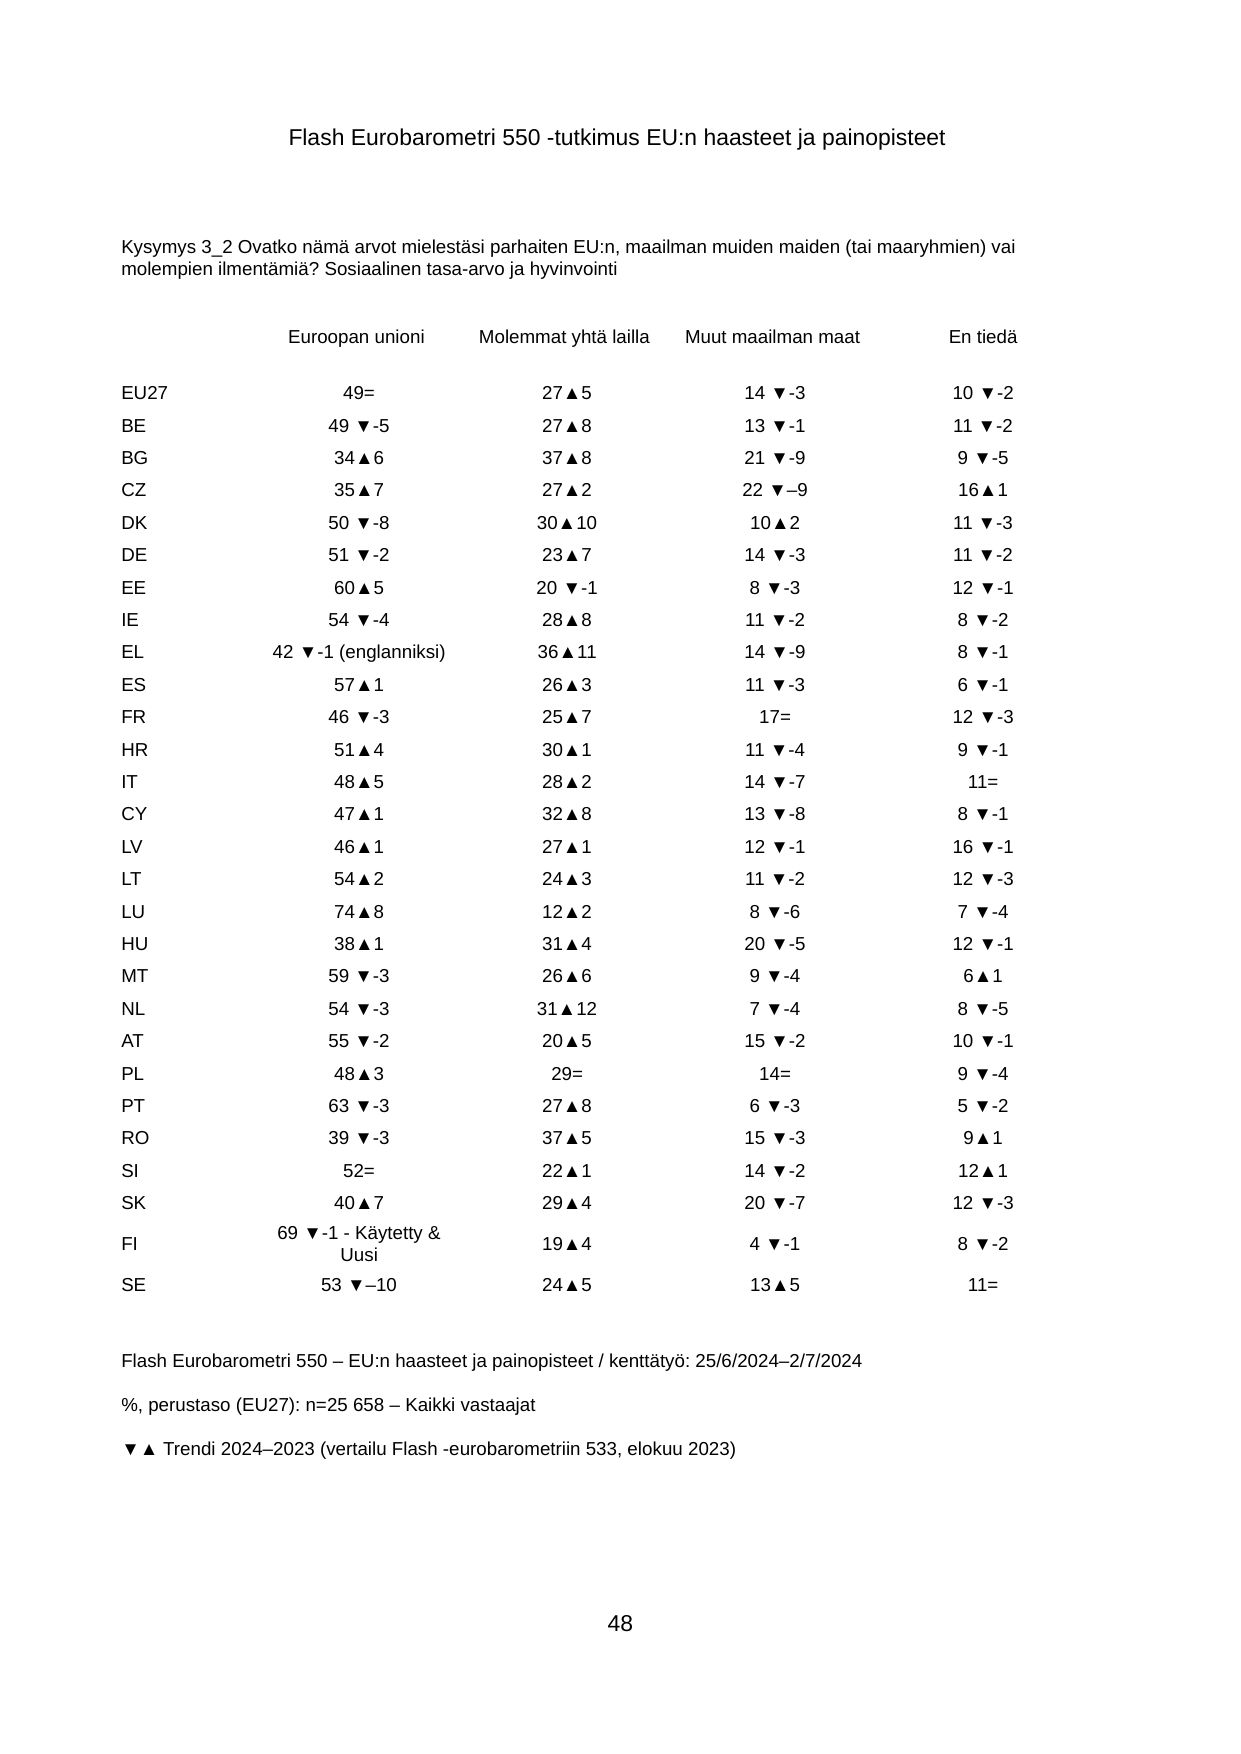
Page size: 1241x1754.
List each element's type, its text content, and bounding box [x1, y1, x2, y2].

table_cell 11 ▼-4 [671, 733, 879, 765]
table_cell [186, 1089, 255, 1122]
table_cell 12 ▼-3 [879, 701, 1087, 733]
table_cell 11 ▼-2 [879, 539, 1087, 571]
table_cell IT [118, 765, 186, 798]
table_cell 30▲1 [463, 733, 671, 765]
table_cell 12 ▼-3 [879, 863, 1087, 895]
table_cell 47▲1 [255, 798, 463, 830]
table_cell [186, 474, 255, 506]
table_cell DK [118, 506, 186, 539]
table_cell 22 ▼–9 [671, 474, 879, 506]
table_cell DE [118, 539, 186, 571]
table_cell [186, 636, 255, 668]
table_cell [186, 895, 255, 927]
table_cell 27▲1 [463, 830, 671, 863]
table_cell 14 ▼-9 [671, 636, 879, 668]
table_cell [186, 604, 255, 636]
table_cell 13 ▼-8 [671, 798, 879, 830]
table_cell En tiedä [879, 298, 1087, 377]
table_cell 48▲3 [255, 1057, 463, 1089]
table_cell AT [118, 1025, 186, 1057]
table_cell Euroopan unioni [255, 298, 463, 377]
table_cell [118, 298, 186, 377]
table_cell 6 ▼-3 [671, 1089, 879, 1122]
table_cell BG [118, 441, 186, 474]
table_cell PL [118, 1057, 186, 1089]
table_cell Molemmat yhtä lailla [463, 298, 671, 377]
table_cell 16 ▼-1 [879, 830, 1087, 863]
table_cell 46▲1 [255, 830, 463, 863]
table_cell 20 ▼-5 [671, 928, 879, 960]
table_cell [463, 1300, 671, 1333]
table_cell 11 ▼-2 [879, 409, 1087, 441]
table_cell LV [118, 830, 186, 863]
table_cell 7 ▼-4 [671, 992, 879, 1024]
table_cell %, perustaso (EU27): n=25 658 – Kaikki vastaajat [118, 1389, 1087, 1421]
table_cell HU [118, 928, 186, 960]
table_cell 57▲1 [255, 668, 463, 701]
table_cell [186, 1187, 255, 1219]
table_cell 9 ▼-4 [879, 1057, 1087, 1089]
table_cell [186, 863, 255, 895]
table_cell EU27 [118, 377, 186, 409]
table_cell 14 ▼-3 [671, 377, 879, 409]
table_cell PT [118, 1089, 186, 1122]
table_cell [186, 668, 255, 701]
table_cell 8 ▼-1 [879, 636, 1087, 668]
table_cell 15 ▼-3 [671, 1122, 879, 1154]
table_cell HR [118, 733, 186, 765]
table_cell 17= [671, 701, 879, 733]
table_cell 14 ▼-7 [671, 765, 879, 798]
table_cell 21 ▼-9 [671, 441, 879, 474]
table_cell 48▲5 [255, 765, 463, 798]
table_cell LT [118, 863, 186, 895]
table_cell 7 ▼-4 [879, 895, 1087, 927]
table_cell 49 ▼-5 [255, 409, 463, 441]
table_cell SK [118, 1187, 186, 1219]
table_cell 10 ▼-2 [879, 377, 1087, 409]
table_cell 12 ▼-1 [879, 571, 1087, 603]
table_cell 26▲3 [463, 668, 671, 701]
table_cell [255, 1300, 463, 1333]
table_cell 16▲1 [879, 474, 1087, 506]
table_cell 36▲11 [463, 636, 671, 668]
table_cell 27▲5 [463, 377, 671, 409]
table_cell Muut maailman maat [671, 298, 879, 377]
table_cell 11= [879, 1268, 1087, 1300]
table_cell 20▲5 [463, 1025, 671, 1057]
table_cell [186, 701, 255, 733]
table_cell [186, 298, 255, 377]
table_cell ES [118, 668, 186, 701]
table_cell 26▲6 [463, 960, 671, 992]
table_cell MT [118, 960, 186, 992]
table_cell 8 ▼-3 [671, 571, 879, 603]
table_cell [186, 1219, 255, 1268]
table_cell 9 ▼-1 [879, 733, 1087, 765]
table_cell CY [118, 798, 186, 830]
table_cell 14 ▼-3 [671, 539, 879, 571]
table_cell 24▲3 [463, 863, 671, 895]
table_cell 13▲5 [671, 1268, 879, 1300]
table_cell 29= [463, 1057, 671, 1089]
table_cell SE [118, 1268, 186, 1300]
table_cell [186, 1268, 255, 1300]
table_cell CZ [118, 474, 186, 506]
table_cell [186, 1154, 255, 1187]
table_cell 54 ▼-4 [255, 604, 463, 636]
table_cell 6▲1 [879, 960, 1087, 992]
table_cell SI [118, 1154, 186, 1187]
table_cell 23▲7 [463, 539, 671, 571]
table_cell [186, 1122, 255, 1154]
table_cell 19▲4 [463, 1219, 671, 1268]
table_cell [186, 1057, 255, 1089]
table_cell 10 ▼-1 [879, 1025, 1087, 1057]
table_cell 74▲8 [255, 895, 463, 927]
table_cell 40▲7 [255, 1187, 463, 1219]
table_cell 24▲5 [463, 1268, 671, 1300]
table_cell 11 ▼-2 [671, 863, 879, 895]
table_cell FI [118, 1219, 186, 1268]
table_cell [118, 1300, 186, 1333]
table_cell [186, 539, 255, 571]
table_cell 8 ▼-2 [879, 604, 1087, 636]
table_cell [186, 377, 255, 409]
table_cell 8 ▼-6 [671, 895, 879, 927]
table_cell 20 ▼-1 [463, 571, 671, 603]
table_cell 11 ▼-3 [879, 506, 1087, 539]
table_cell 5 ▼-2 [879, 1089, 1087, 1122]
table_cell 8 ▼-5 [879, 992, 1087, 1024]
table_cell 11 ▼-2 [671, 604, 879, 636]
table_cell 51▲4 [255, 733, 463, 765]
table_cell [186, 960, 255, 992]
table_cell 8 ▼-2 [879, 1219, 1087, 1268]
table_cell [186, 441, 255, 474]
table_cell 20 ▼-7 [671, 1187, 879, 1219]
table_cell [186, 571, 255, 603]
table_cell 27▲8 [463, 409, 671, 441]
table_cell 14 ▼-2 [671, 1154, 879, 1187]
table_cell 27▲8 [463, 1089, 671, 1122]
table_cell 54 ▼-3 [255, 992, 463, 1024]
table_cell [186, 798, 255, 830]
table_cell 13 ▼-1 [671, 409, 879, 441]
table_cell 6 ▼-1 [879, 668, 1087, 701]
table_cell 12 ▼-1 [879, 928, 1087, 960]
table_cell [186, 506, 255, 539]
table_cell EE [118, 571, 186, 603]
table_cell FR [118, 701, 186, 733]
table_cell 54▲2 [255, 863, 463, 895]
table_cell 28▲8 [463, 604, 671, 636]
table_cell [671, 1300, 879, 1333]
table_cell 42 ▼-1 (englanniksi) [255, 636, 463, 668]
table_cell Flash Eurobarometri 550 – EU:n haasteet ja painopisteet / kenttätyö: 25/6/2024–2/7/2024 [118, 1333, 1087, 1388]
table_cell 53 ▼–10 [255, 1268, 463, 1300]
table_cell 12 ▼-1 [671, 830, 879, 863]
table_cell 12▲2 [463, 895, 671, 927]
table_cell 52= [255, 1154, 463, 1187]
table_cell 12 ▼-3 [879, 1187, 1087, 1219]
table_cell 22▲1 [463, 1154, 671, 1187]
table_cell [186, 830, 255, 863]
table_cell [879, 1300, 1087, 1333]
table_cell 49= [255, 377, 463, 409]
table_cell 34▲6 [255, 441, 463, 474]
table_cell 51 ▼-2 [255, 539, 463, 571]
table_cell 8 ▼-1 [879, 798, 1087, 830]
table_cell 50 ▼-8 [255, 506, 463, 539]
table_cell 31▲4 [463, 928, 671, 960]
table_cell 15 ▼-2 [671, 1025, 879, 1057]
table_cell 4 ▼-1 [671, 1219, 879, 1268]
table_cell [186, 1025, 255, 1057]
table_cell 30▲10 [463, 506, 671, 539]
table_cell RO [118, 1122, 186, 1154]
table_cell [186, 765, 255, 798]
table_cell ▼▲ Trendi 2024–2023 (vertailu Flash -eurobarometriin 533, elokuu 2023) [118, 1421, 1087, 1477]
table_cell 9 ▼-5 [879, 441, 1087, 474]
table_cell LU [118, 895, 186, 927]
table_cell 37▲5 [463, 1122, 671, 1154]
table_cell [186, 733, 255, 765]
table_cell NL [118, 992, 186, 1024]
table_cell [186, 1300, 255, 1333]
table_cell 39 ▼-3 [255, 1122, 463, 1154]
table_cell [186, 992, 255, 1024]
table_cell 60▲5 [255, 571, 463, 603]
table_cell 10▲2 [671, 506, 879, 539]
table_cell EL [118, 636, 186, 668]
table_cell 9 ▼-4 [671, 960, 879, 992]
table_cell 46 ▼-3 [255, 701, 463, 733]
table_cell 11 ▼-3 [671, 668, 879, 701]
table_cell 32▲8 [463, 798, 671, 830]
table_cell 11= [879, 765, 1087, 798]
table_cell 14= [671, 1057, 879, 1089]
table_cell 35▲7 [255, 474, 463, 506]
table_cell BE [118, 409, 186, 441]
table_cell 69 ▼-1 - Käytetty & Uusi [255, 1219, 463, 1268]
table_cell [186, 409, 255, 441]
table_cell 28▲2 [463, 765, 671, 798]
table_cell 29▲4 [463, 1187, 671, 1219]
table_cell 55 ▼-2 [255, 1025, 463, 1057]
table_cell 63 ▼-3 [255, 1089, 463, 1122]
table_header Kysymys 3_2 Ovatko nämä arvot mielestäsi parhaiten EU:n, maailman muiden maiden (tai maaryhmien) vai molempien ilmentämiä? Sosiaalinen tasa-arvo ja hyvinvointi [118, 218, 1087, 297]
table_cell 27▲2 [463, 474, 671, 506]
table_cell 25▲7 [463, 701, 671, 733]
table_cell [186, 928, 255, 960]
table_cell 37▲8 [463, 441, 671, 474]
table_cell 31▲12 [463, 992, 671, 1024]
table_cell 9▲1 [879, 1122, 1087, 1154]
table_cell 38▲1 [255, 928, 463, 960]
table_cell 59 ▼-3 [255, 960, 463, 992]
table_cell IE [118, 604, 186, 636]
table_cell 12▲1 [879, 1154, 1087, 1187]
